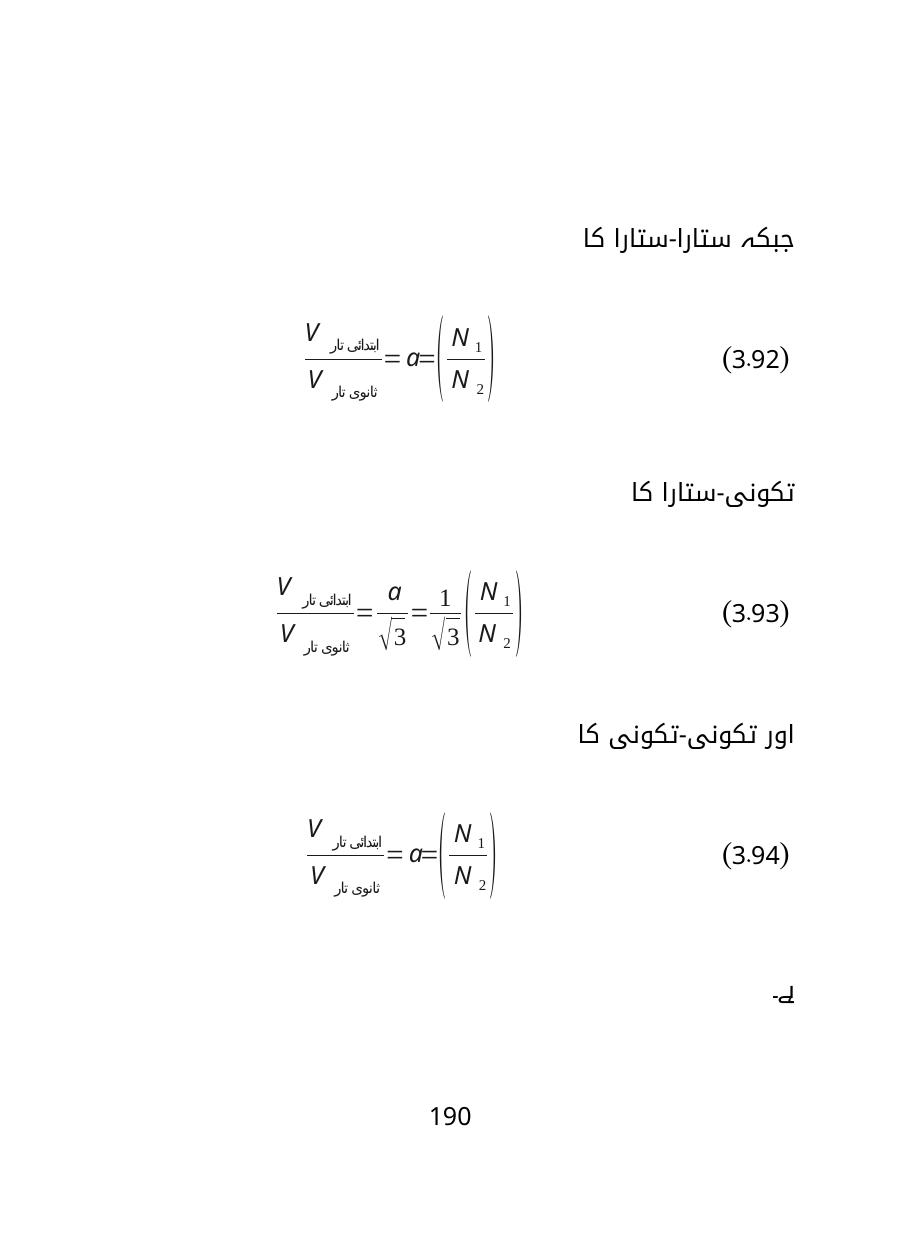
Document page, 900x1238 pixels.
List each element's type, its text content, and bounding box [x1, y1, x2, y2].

table_header (3.93) [702, 564, 795, 677]
text ہے۔ [105, 966, 795, 1013]
table_header (3.94) [706, 806, 795, 919]
table_header [105, 806, 706, 919]
text جبکہ ستارا-ستارا کا [105, 215, 795, 262]
text اور تکونی-تکونی کا [105, 712, 795, 759]
table_header (3.92) [702, 309, 795, 423]
text تکونی-ستارا کا [105, 469, 795, 517]
table_header [105, 564, 702, 677]
table_header [105, 309, 702, 423]
